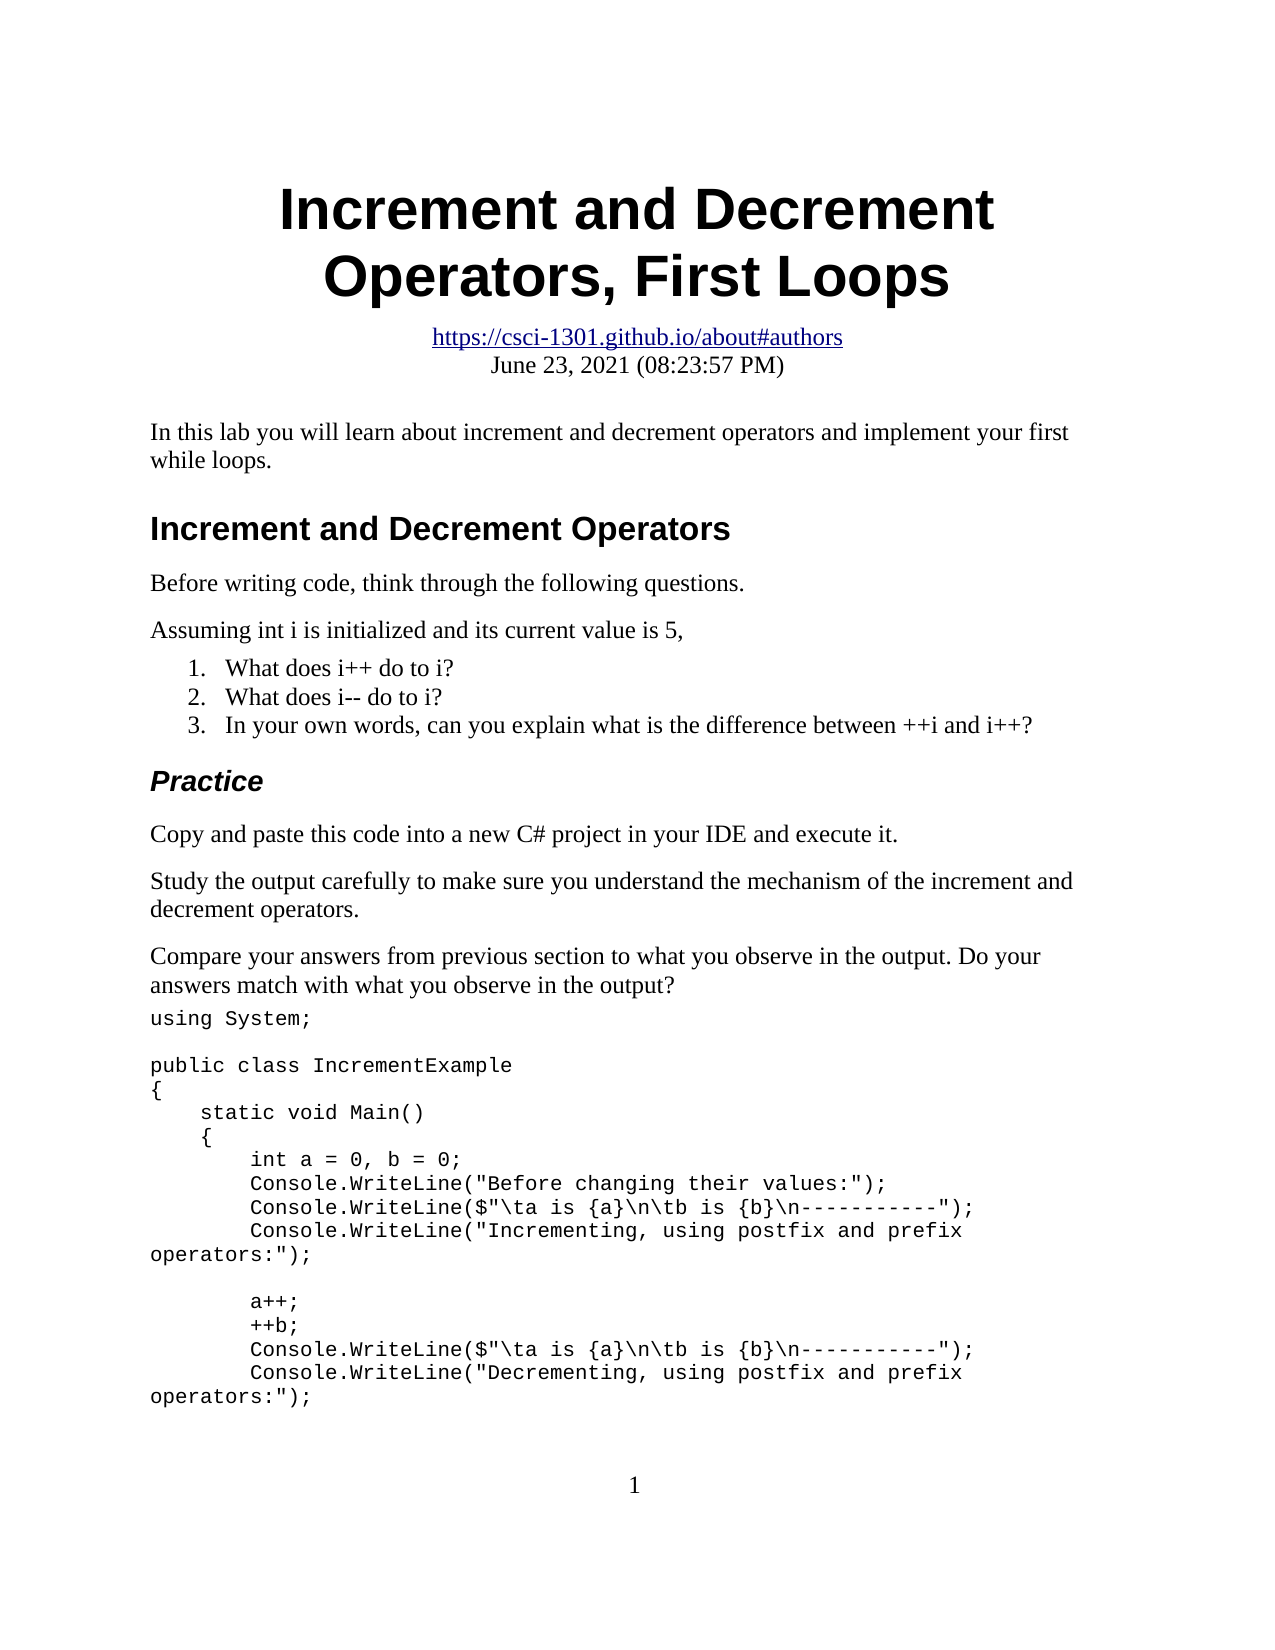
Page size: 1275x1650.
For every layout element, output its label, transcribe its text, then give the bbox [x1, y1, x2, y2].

subtitle Practice [150, 764, 1125, 798]
text public class IncrementExample [150, 1055, 1125, 1078]
title Increment and Decrement Operators, First Loops [150, 175, 1125, 309]
text using System; [150, 1008, 1125, 1031]
text Compare your answers from previous section to what you observe in the output. Do your answers match with what you observe in the output? [150, 941, 1125, 999]
list What does i++ do to i? [187, 653, 1125, 682]
text In this lab you will learn about increment and decrement operators and implement your first while loops. [150, 417, 1125, 474]
text { [150, 1126, 1125, 1149]
text a++; [150, 1291, 1125, 1315]
text https://csci-1301.github.io/about#authors [150, 322, 1125, 350]
text int a = 0, b = 0; [150, 1149, 1125, 1173]
subtitle Increment and Decrement Operators [150, 508, 1125, 547]
text Copy and paste this code into a new C# project in your IDE and execute it. [150, 819, 1125, 848]
text { [150, 1078, 1125, 1102]
list In your own words, can you explain what is the difference between ++i and i++? [187, 710, 1125, 739]
list What does i-- do to i? [187, 682, 1125, 710]
text Console.WriteLine($"\ta is {a}\n\tb is {b}\n-----------"); [150, 1339, 1125, 1362]
text Before writing code, think through the following questions. [150, 568, 1125, 597]
text Assuming int i is initialized and its current value is 5, [150, 615, 1125, 644]
text Study the output carefully to make sure you understand the mechanism of the increment and decrement operators. [150, 866, 1125, 923]
text Console.WriteLine($"\ta is {a}\n\tb is {b}\n-----------"); [150, 1197, 1125, 1220]
text static void Main() [150, 1102, 1125, 1126]
text ++b; [150, 1315, 1125, 1339]
text Console.WriteLine("Decrementing, using postfix and prefix operators:"); [150, 1362, 1125, 1409]
text Console.WriteLine("Before changing their values:"); [150, 1173, 1125, 1197]
text June 23, 2021 (08:23:57 PM) [150, 350, 1125, 379]
text Console.WriteLine("Incrementing, using postfix and prefix operators:"); [150, 1220, 1125, 1268]
